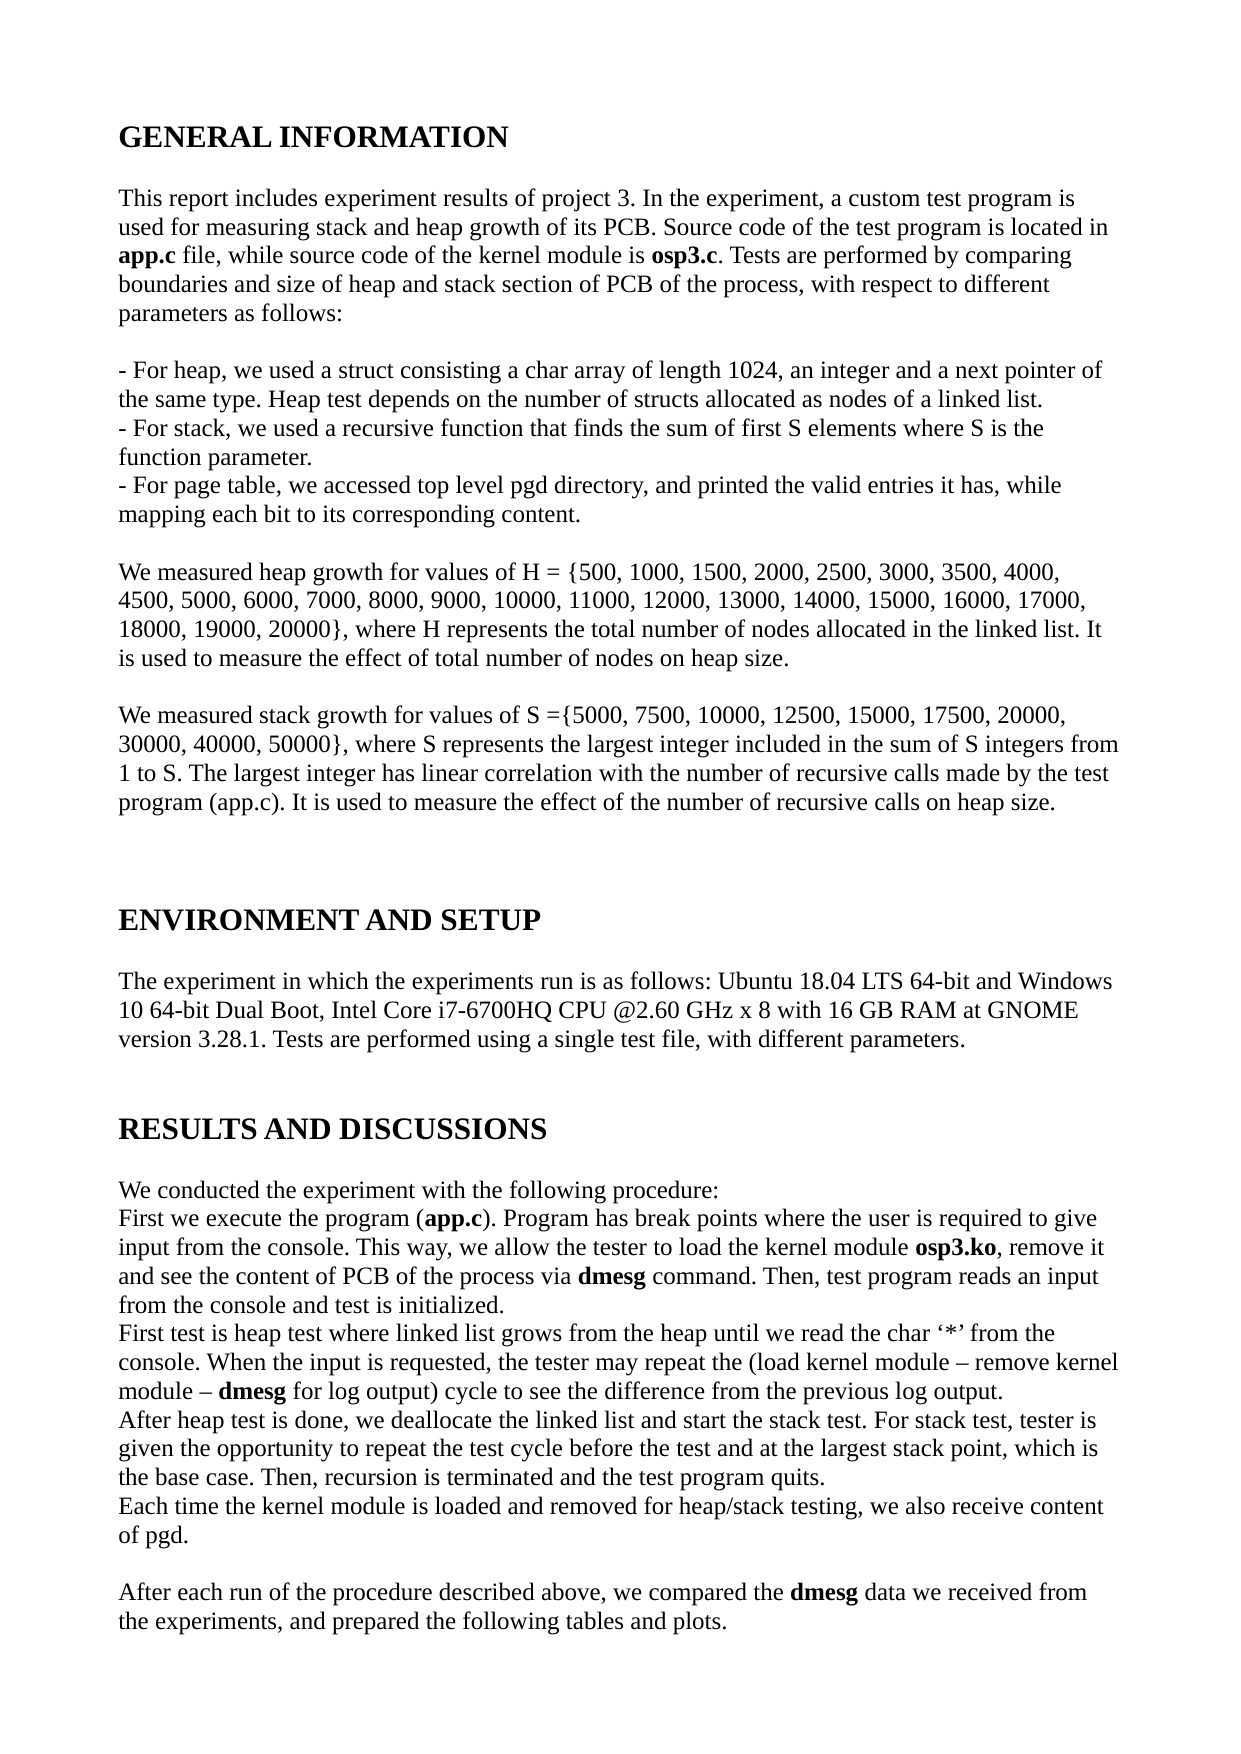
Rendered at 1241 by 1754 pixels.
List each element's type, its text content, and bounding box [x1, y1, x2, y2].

text First we execute the program (app.c). Program has break points where the user is required to give input from the console. This way, we allow the tester to load the kernel module osp3.ko, remove it and see the content of PCB of the process via dmesg command. Then, test program reads an input from the console and test is initialized. [118, 1203, 1122, 1318]
text GENERAL INFORMATION [118, 118, 1122, 154]
text RESULTS AND DISCUSSIONS [118, 1110, 1122, 1146]
text We measured stack growth for values of S ={5000, 7500, 10000, 12500, 15000, 17500, 20000, 30000, 40000, 50000}, where S represents the largest integer included in the sum of S integers from 1 to S. The largest integer has linear correlation with the number of recursive calls made by the test program (app.c). It is used to measure the effect of the number of recursive calls on heap size. [118, 700, 1122, 815]
text - For stack, we used a recursive function that finds the sum of first S elements where S is the function parameter. [118, 413, 1122, 470]
text We measured heap growth for values of H = {500, 1000, 1500, 2000, 2500, 3000, 3500, 4000, 4500, 5000, 6000, 7000, 8000, 9000, 10000, 11000, 12000, 13000, 14000, 15000, 16000, 17000, 18000, 19000, 20000}, where H represents the total number of nodes allocated in the linked list. It is used to measure the effect of total number of nodes on heap size. [118, 557, 1122, 672]
text First test is heap test where linked list grows from the heap until we read the char ‘*’ from the console. When the input is requested, the tester may repeat the (load kernel module – remove kernel module – dmesg for log output) cycle to see the difference from the previous log output. [118, 1318, 1122, 1405]
text - For page table, we accessed top level pgd directory, and printed the valid entries it has, while mapping each bit to its corresponding content. [118, 470, 1122, 528]
text - For heap, we used a struct consisting a char array of length 1024, an integer and a next pointer of the same type. Heap test depends on the number of structs allocated as nodes of a linked list. [118, 355, 1122, 413]
text The experiment in which the experiments run is as follows: Ubuntu 18.04 LTS 64-bit and Windows 10 64-bit Dual Boot, Intel Core i7-6700HQ CPU @2.60 GHz x 8 with 16 GB RAM at GNOME version 3.28.1. Tests are performed using a single test file, with different parameters. [118, 966, 1122, 1052]
text ENVIRONMENT AND SETUP [118, 902, 1122, 937]
text After each run of the procedure described above, we compared the dmesg data we received from the experiments, and prepared the following tables and plots. [118, 1577, 1122, 1635]
text After heap test is done, we deallocate the linked list and start the stack test. For stack test, tester is given the opportunity to repeat the test cycle before the test and at the largest stack point, which is the base case. Then, recursion is terminated and the test program quits. [118, 1405, 1122, 1491]
text We conducted the experiment with the following procedure: [118, 1175, 1122, 1203]
text Each time the kernel module is loaded and removed for heap/stack testing, we also receive content of pgd. [118, 1491, 1122, 1548]
text This report includes experiment results of project 3. In the experiment, a custom test program is used for measuring stack and heap growth of its PCB. Source code of the test program is located in app.c file, while source code of the kernel module is osp3.c. Tests are performed by comparing boundaries and size of heap and stack section of PCB of the process, with respect to different parameters as follows: [118, 183, 1122, 327]
